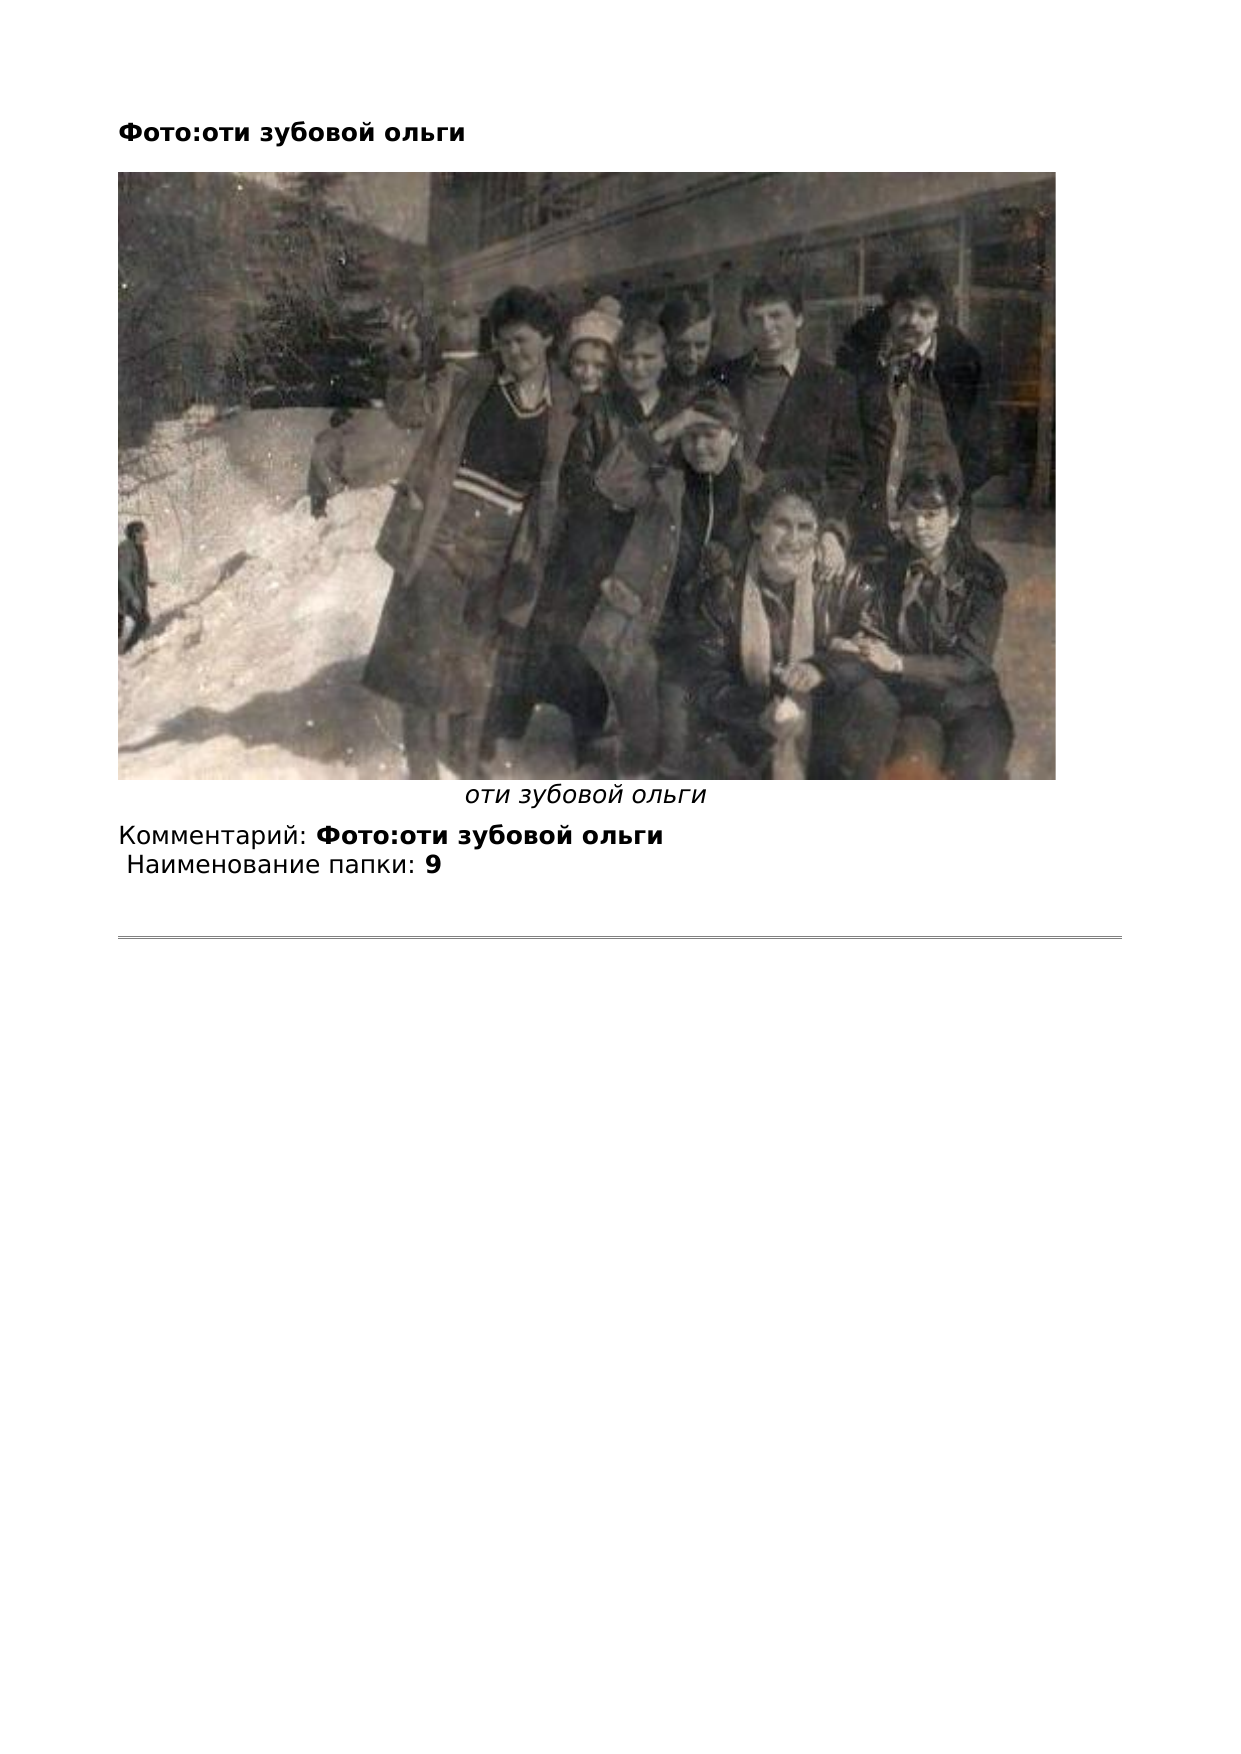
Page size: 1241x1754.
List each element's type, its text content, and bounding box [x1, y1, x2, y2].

text оти зубовой ольги [118, 780, 1056, 809]
picture [118, 172, 1056, 780]
subtitle Фото:оти зубовой ольги [118, 118, 1122, 147]
text Комментарий: Фото:оти зубовой ольги Наименование папки: 9 [118, 822, 1122, 909]
